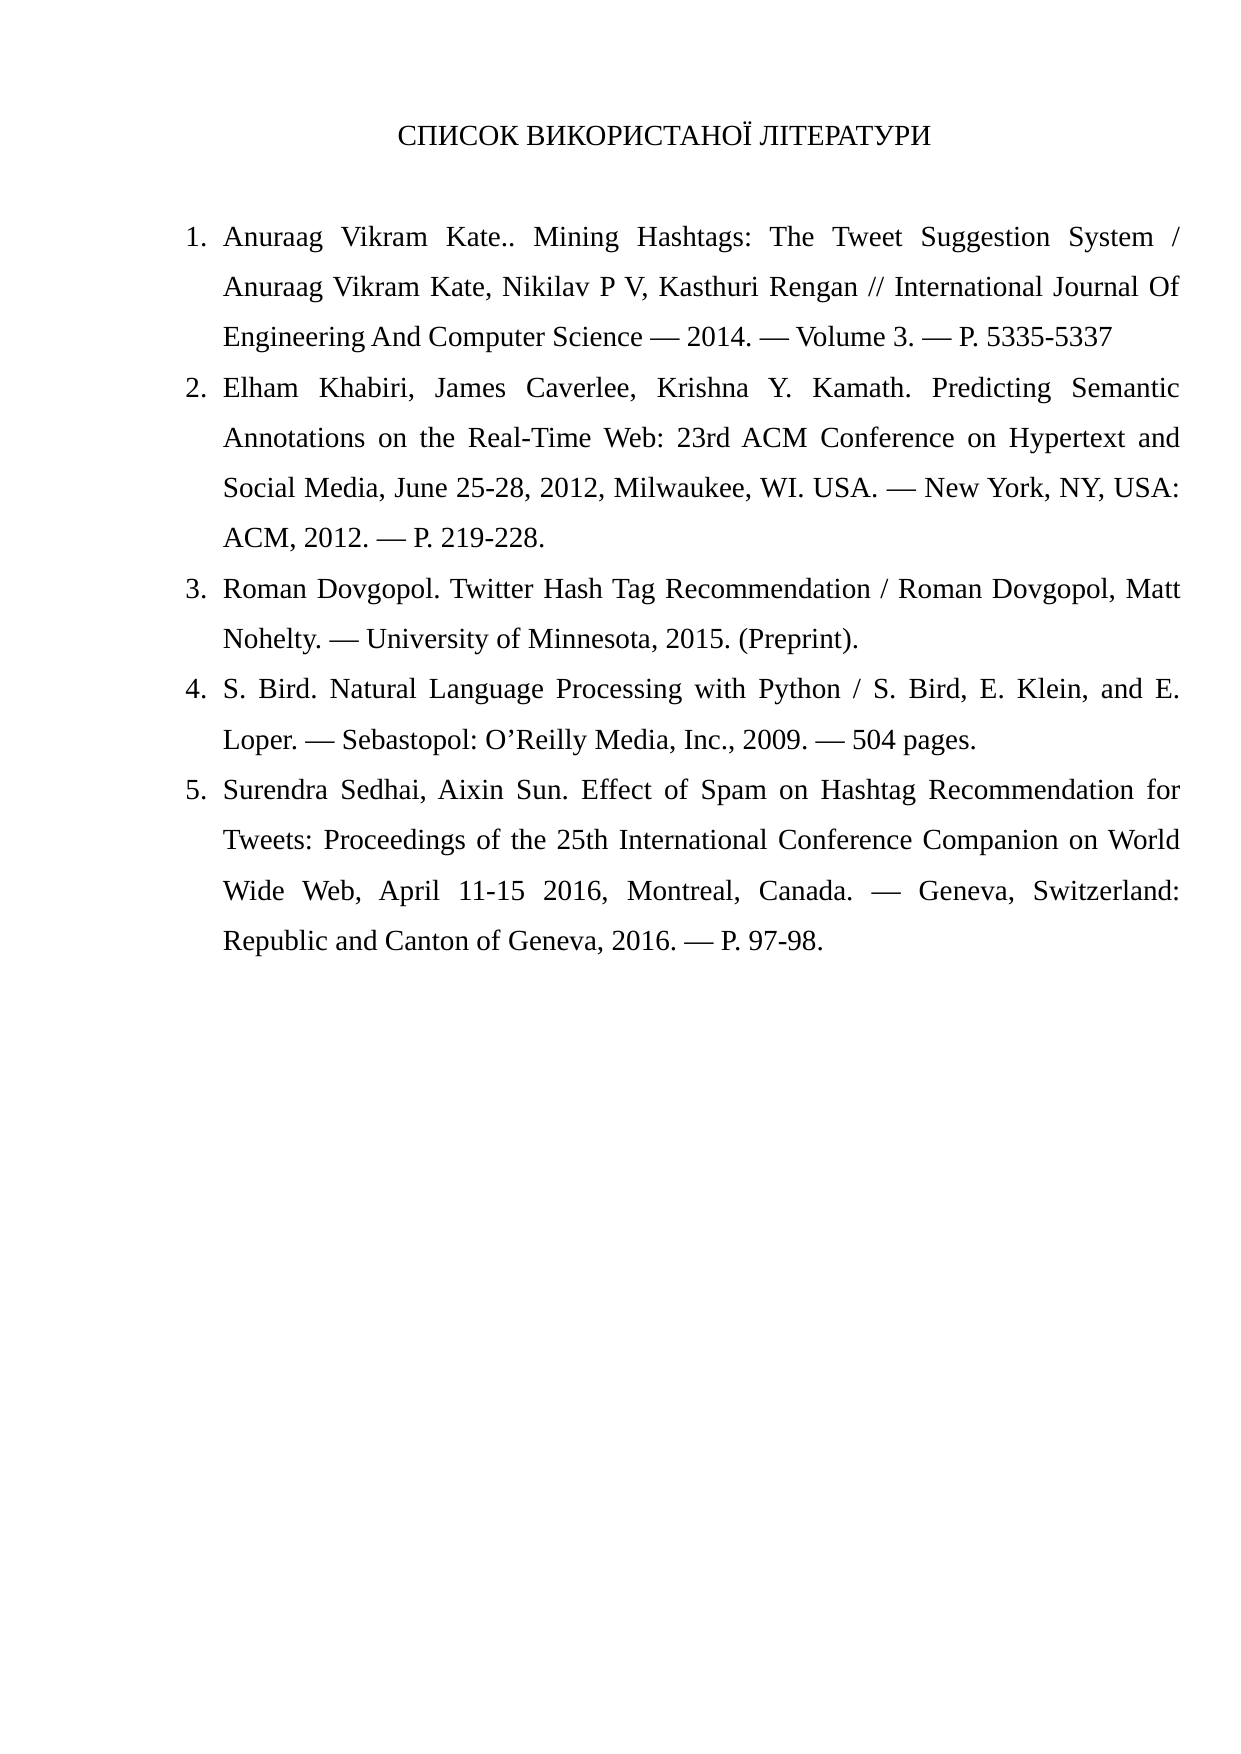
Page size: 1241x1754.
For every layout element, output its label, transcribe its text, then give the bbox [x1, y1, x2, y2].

list Anuraag Vikram Kate.. Mining Hashtags: The Tweet Suggestion System / Anuraag Vikram Kate, Nikilav P V, Kasthuri Rengan // International Journal Of Engineering And Computer Science — 2014. — Volume 3. — P. 5335-5337 [185, 219, 1181, 353]
text СПИСОК ВИКОРИСТАНОЇ ЛІТЕРАТУРИ [148, 118, 1181, 152]
list Surendra Sedhai, Aixin Sun. Effect of Spam on Hashtag Recommendation for Tweets: Proceedings of the 25th International Conference Companion on World Wide Web, April 11-15 2016, Montreal, Canada. — Geneva, Switzerland: Republic and Canton of Geneva, 2016. — P. 97-98. [185, 772, 1181, 957]
list Roman Dovgopol. Twitter Hash Tag Recommendation / Roman Dovgopol, Matt Nohelty. — University of Minnesota, 2015. (Preprint). [185, 571, 1181, 655]
list S. Bird. Natural Language Processing with Python / S. Bird, E. Klein, and E. Loper. — Sebastopol: O’Reilly Media, Inc., 2009. — 504 pages. [185, 672, 1181, 755]
list Elham Khabiri, James Caverlee, Krishna Y. Kamath. Predicting Semantic Annotations on the Real-Time Web: 23rd ACM Conference on Hypertext and Social Media, June 25-28, 2012, Milwaukee, WI. USA. — New York, NY, USA: ACM, 2012. — P. 219-228. [185, 370, 1181, 554]
